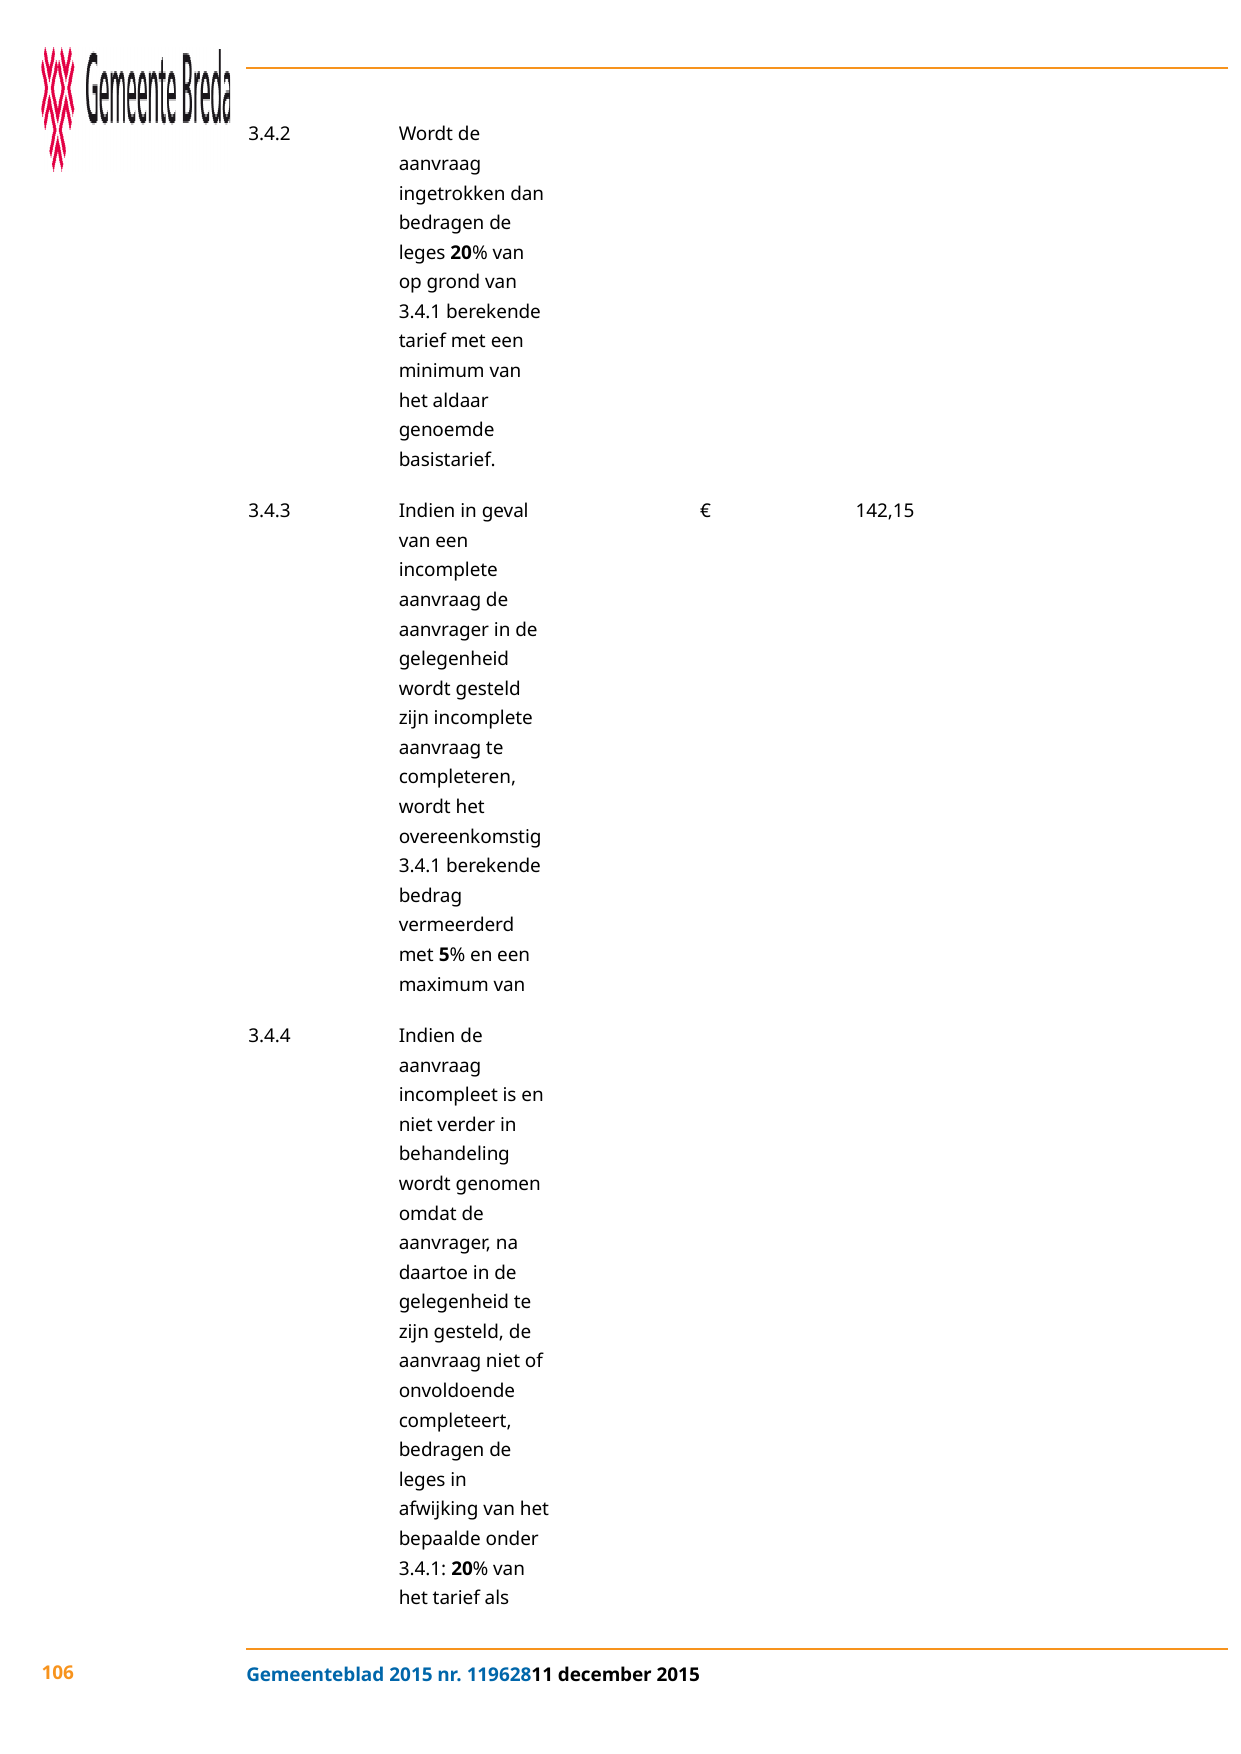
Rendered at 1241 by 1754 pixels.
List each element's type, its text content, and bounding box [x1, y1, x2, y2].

table_cell € [700, 498, 850, 996]
table_cell [248, 95, 398, 121]
table_cell Wordt de aanvraag ingetrokken dan bedragen de leges 20% van op grond van 3.4.1 berekende tarief met een minimum van het aldaar genoemde basistarief. [399, 121, 549, 472]
table_cell [399, 472, 549, 497]
table_cell [549, 1022, 700, 1610]
table_cell [700, 95, 850, 121]
table_cell Indien in geval van een incomplete aanvraag de aanvrager in de gelegenheid wordt gesteld zijn incomplete aanvraag te completeren, wordt het overeenkomstig 3.4.1 berekende bedrag vermeerderd met 5% en een maximum van [399, 498, 549, 996]
table_cell [700, 996, 850, 1022]
table_cell [700, 472, 850, 497]
table_cell [850, 996, 1001, 1022]
table_cell 3.4.4 [248, 1022, 398, 1610]
table_cell 3.4.2 [248, 121, 398, 472]
table_cell [399, 95, 549, 121]
table_cell [549, 498, 700, 996]
table_cell [549, 996, 700, 1022]
table_cell [248, 996, 398, 1022]
picture [41, 47, 231, 172]
table_cell [549, 95, 700, 121]
table_cell [850, 121, 1001, 472]
table_cell Indien de aanvraag incompleet is en niet verder in behandeling wordt genomen omdat de aanvrager, na daartoe in de gelegenheid te zijn gesteld, de aanvraag niet of onvoldoende completeert, bedragen de leges in afwijking van het bepaalde onder 3.4.1: 20% van het tarief als [399, 1022, 549, 1610]
table_cell 142,15 [850, 498, 1001, 996]
table_cell [549, 121, 700, 472]
table_cell [248, 472, 398, 497]
table_cell [549, 472, 700, 497]
table_cell [399, 996, 549, 1022]
table_cell 3.4.3 [248, 498, 398, 996]
table_cell [850, 95, 1001, 121]
table_cell [850, 472, 1001, 497]
table_cell [700, 1022, 850, 1610]
table_cell [850, 1022, 1001, 1610]
table_cell [700, 121, 850, 472]
